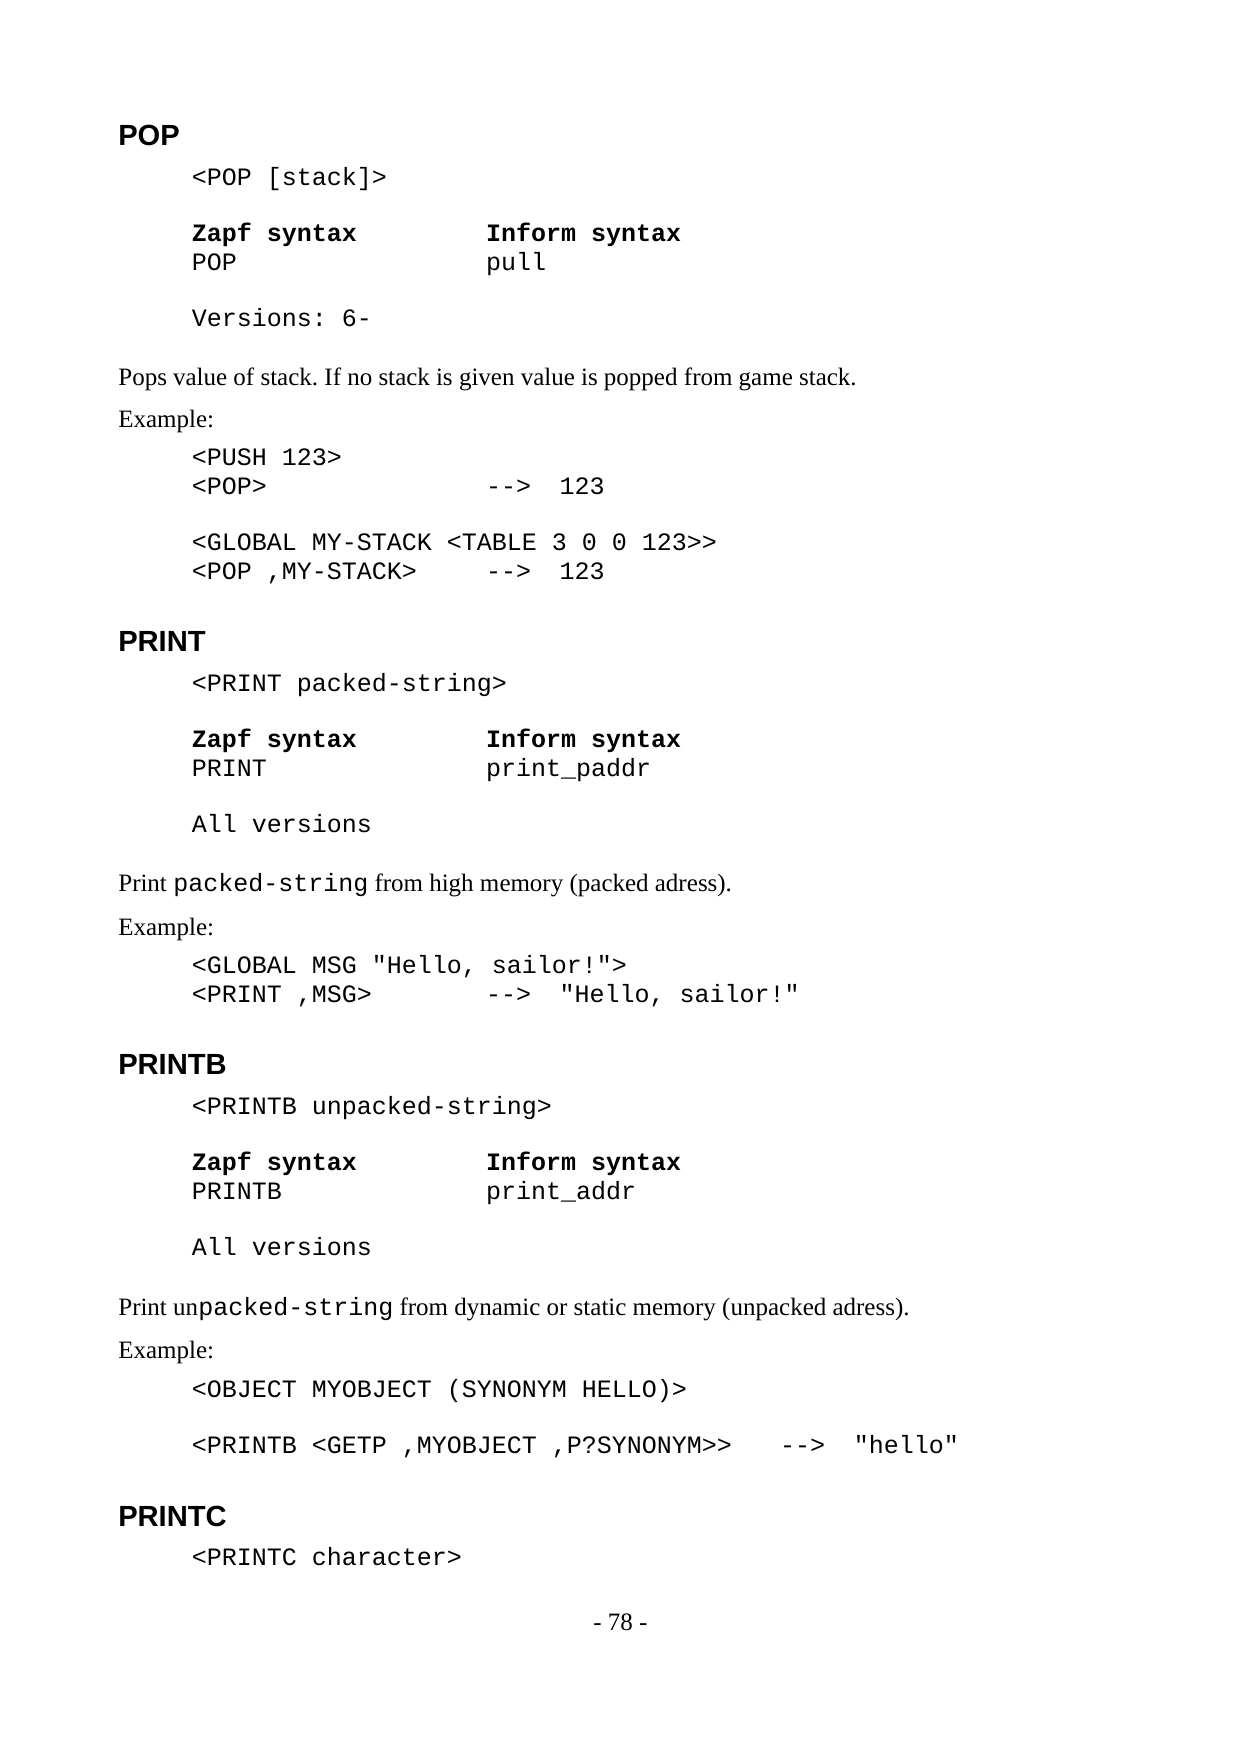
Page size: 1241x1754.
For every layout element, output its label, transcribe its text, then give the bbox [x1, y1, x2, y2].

text Example: [118, 912, 1122, 941]
text Zapf syntax Inform syntax [192, 221, 1122, 249]
text Zapf syntax Inform syntax [192, 1150, 1122, 1178]
text Zapf syntax Inform syntax [192, 727, 1122, 755]
text Example: [118, 404, 1122, 432]
text PRINTB print_addr [192, 1178, 1122, 1207]
text All versions [192, 1235, 1122, 1263]
text <PUSH 123> <POP> --> 123 <GLOBAL MY-STACK <TABLE 3 0 0 123>> <POP ,MY-STACK> --> 123 [118, 445, 1122, 587]
text <GLOBAL MSG "Hello, sailor!"> <PRINT ,MSG> --> "Hello, sailor!" [118, 953, 1122, 1010]
text <PRINT packed-string> [192, 670, 1122, 698]
text <POP [stack]> [192, 164, 1122, 192]
text <PRINTC character> [192, 1545, 1122, 1573]
text POP pull [192, 249, 1122, 277]
subtitle PRINTB [118, 1047, 1122, 1081]
text Versions: 6- [192, 306, 1122, 334]
text All versions [192, 812, 1122, 840]
subtitle PRINT [118, 624, 1122, 658]
subtitle PRINTC [118, 1499, 1122, 1532]
subtitle POP [118, 118, 1122, 152]
text PRINT print_paddr [192, 755, 1122, 783]
text <PRINTB unpacked-string> [192, 1093, 1122, 1122]
text <OBJECT MYOBJECT (SYNONYM HELLO)> <PRINTB <GETP ,MYOBJECT ,P?SYNONYM>> --> "hello" [118, 1376, 1122, 1461]
text Example: [118, 1335, 1122, 1364]
text Pops value of stack. If no stack is given value is popped from game stack. [118, 362, 1122, 391]
text Print packed-string from high memory (packed adress). [118, 868, 1122, 899]
text Print unpacked-string from dynamic or static memory (unpacked adress). [118, 1292, 1122, 1322]
